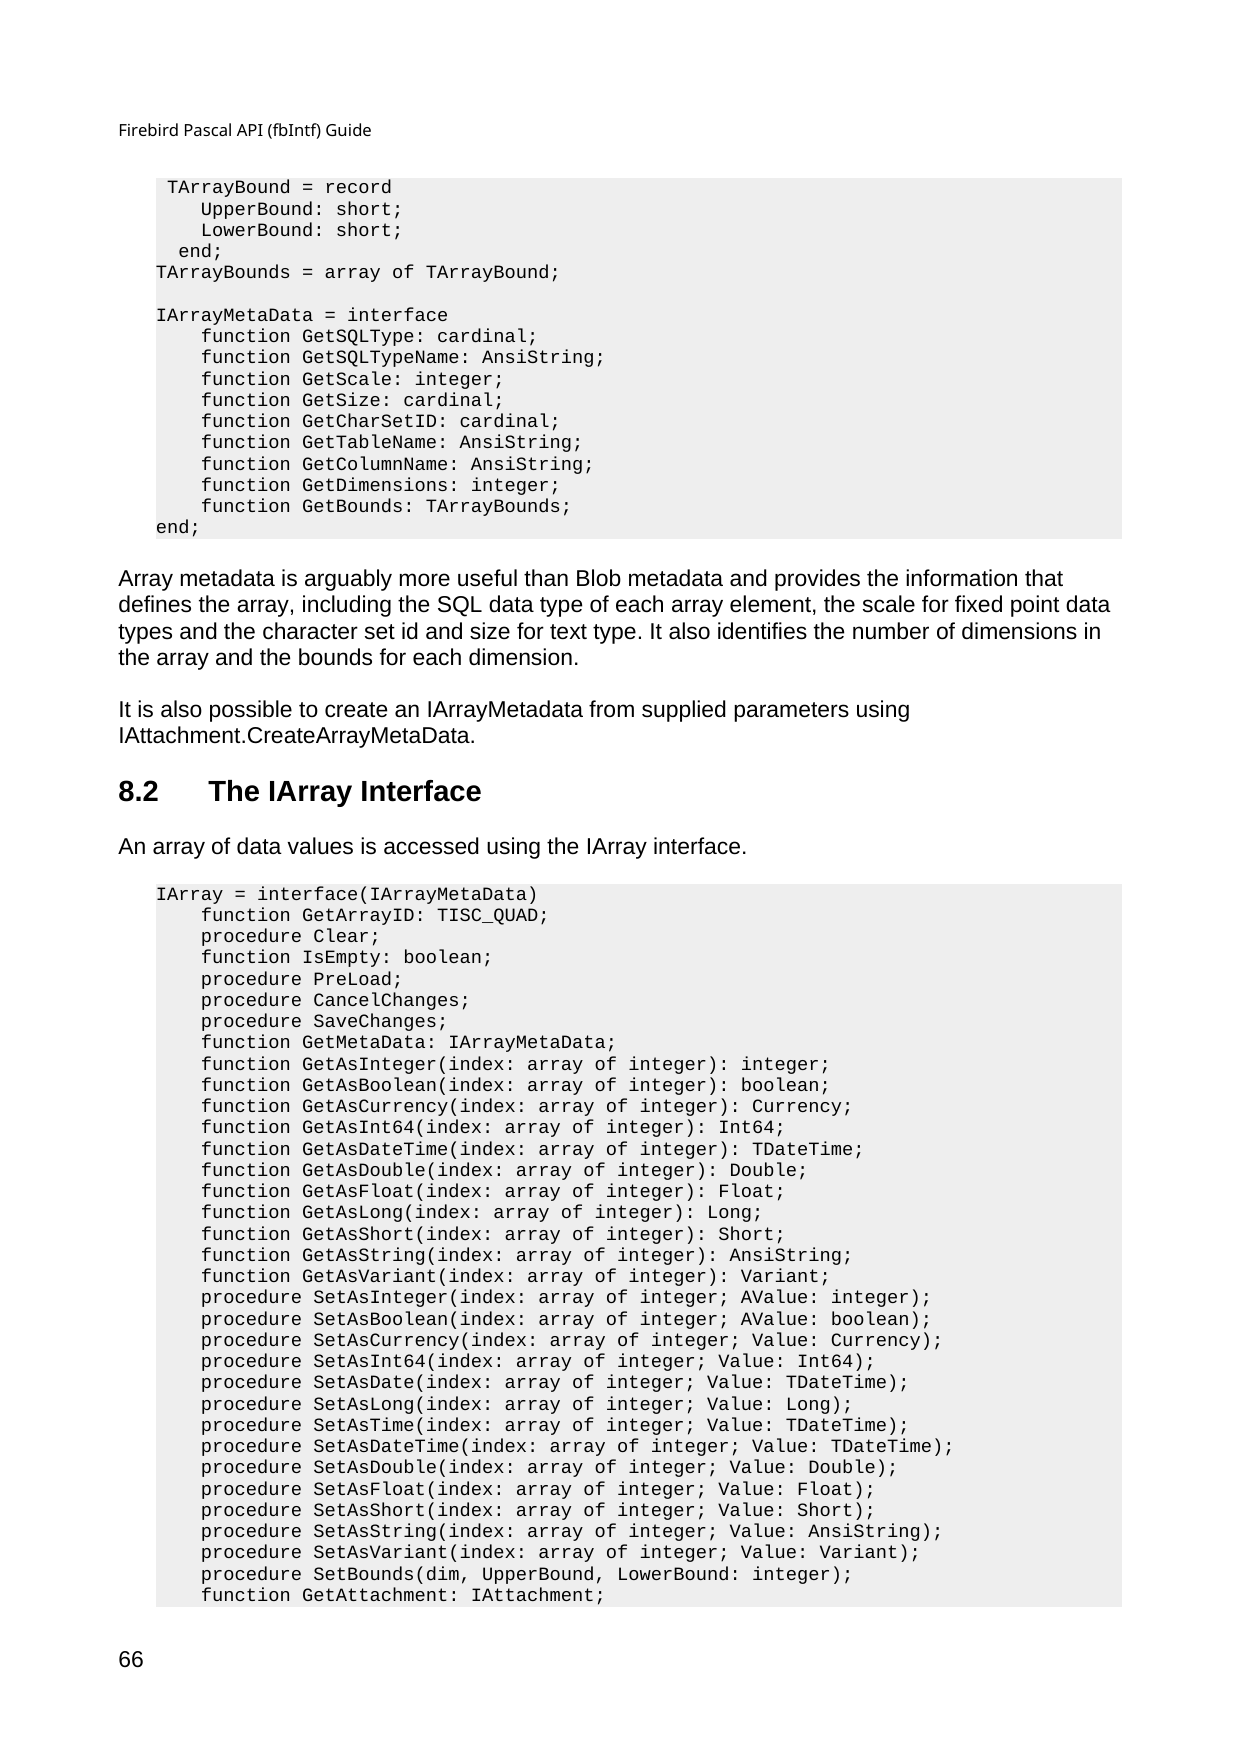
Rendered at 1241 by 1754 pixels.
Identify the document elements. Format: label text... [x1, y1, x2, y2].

text procedure SetBounds(dim, UpperBound, LowerBound: integer); [156, 1564, 1122, 1586]
text function GetColumnName: AnsiString; [156, 454, 1122, 476]
text procedure SetAsDateTime(index: array of integer; Value: TDateTime); [156, 1437, 1122, 1458]
text function GetAsShort(index: array of integer): Short; [156, 1224, 1122, 1246]
text end; [156, 242, 1122, 263]
text function GetAsInt64(index: array of integer): Int64; [156, 1118, 1122, 1139]
text procedure SetAsBoolean(index: array of integer; AValue: boolean); [156, 1309, 1122, 1331]
text end; [156, 518, 1122, 539]
text Array metadata is arguably more useful than Blob metadata and provides the information that defines the array, including the SQL data type of each array element, the scale for fixed point data types and the character set id and size for text type. It also identifies the number of dimensions in the array and the bounds for each dimension. [118, 565, 1122, 670]
text function GetCharSetID: cardinal; [156, 412, 1122, 433]
text function GetAsVariant(index: array of integer): Variant; [156, 1267, 1122, 1288]
text function GetSQLTypeName: AnsiString; [156, 348, 1122, 369]
text function GetDimensions: integer; [156, 476, 1122, 497]
text function GetSQLType: cardinal; [156, 327, 1122, 348]
text An array of data values is accessed using the IArray interface. [118, 833, 1122, 859]
text function GetAsCurrency(index: array of integer): Currency; [156, 1097, 1122, 1118]
text function GetScale: integer; [156, 369, 1122, 391]
text procedure SetAsLong(index: array of integer; Value: Long); [156, 1394, 1122, 1416]
text function GetAttachment: IAttachment; [156, 1586, 1122, 1607]
text procedure SetAsFloat(index: array of integer; Value: Float); [156, 1479, 1122, 1501]
text procedure SetAsInt64(index: array of integer; Value: Int64); [156, 1352, 1122, 1373]
text function GetTableName: AnsiString; [156, 433, 1122, 454]
text procedure CancelChanges; [156, 991, 1122, 1012]
text procedure SetAsShort(index: array of integer; Value: Short); [156, 1501, 1122, 1522]
text It is also possible to create an IArrayMetadata from supplied parameters using IAttachment.CreateArrayMetaData. [118, 696, 1122, 748]
subtitle The IArray Interface [118, 774, 1122, 808]
text function GetAsDouble(index: array of integer): Double; [156, 1161, 1122, 1182]
text function GetMetaData: IArrayMetaData; [156, 1033, 1122, 1054]
text function GetAsString(index: array of integer): AnsiString; [156, 1246, 1122, 1267]
text procedure SetAsCurrency(index: array of integer; Value: Currency); [156, 1331, 1122, 1352]
text UpperBound: short; [156, 199, 1122, 221]
text function GetAsInteger(index: array of integer): integer; [156, 1054, 1122, 1076]
text function GetBounds: TArrayBounds; [156, 497, 1122, 518]
text function GetAsDateTime(index: array of integer): TDateTime; [156, 1139, 1122, 1161]
text function IsEmpty: boolean; [156, 948, 1122, 969]
text procedure Clear; [156, 927, 1122, 948]
text TArrayBound = record [156, 178, 1122, 199]
text procedure SetAsDouble(index: array of integer; Value: Double); [156, 1458, 1122, 1479]
text function GetAsLong(index: array of integer): Long; [156, 1203, 1122, 1224]
text IArray = interface(IArrayMetaData) [156, 884, 1122, 906]
text function GetAsBoolean(index: array of integer): boolean; [156, 1076, 1122, 1097]
text procedure SetAsDate(index: array of integer; Value: TDateTime); [156, 1373, 1122, 1394]
text procedure SetAsInteger(index: array of integer; AValue: integer); [156, 1288, 1122, 1309]
text LowerBound: short; [156, 221, 1122, 242]
text procedure PreLoad; [156, 969, 1122, 991]
text procedure SetAsTime(index: array of integer; Value: TDateTime); [156, 1416, 1122, 1437]
text function GetAsFloat(index: array of integer): Float; [156, 1182, 1122, 1203]
text TArrayBounds = array of TArrayBound; [156, 263, 1122, 284]
text IArrayMetaData = interface [156, 306, 1122, 327]
text function GetSize: cardinal; [156, 391, 1122, 412]
text procedure SetAsVariant(index: array of integer; Value: Variant); [156, 1543, 1122, 1564]
text procedure SaveChanges; [156, 1012, 1122, 1033]
text procedure SetAsString(index: array of integer; Value: AnsiString); [156, 1522, 1122, 1543]
text function GetArrayID: TISC_QUAD; [156, 906, 1122, 927]
